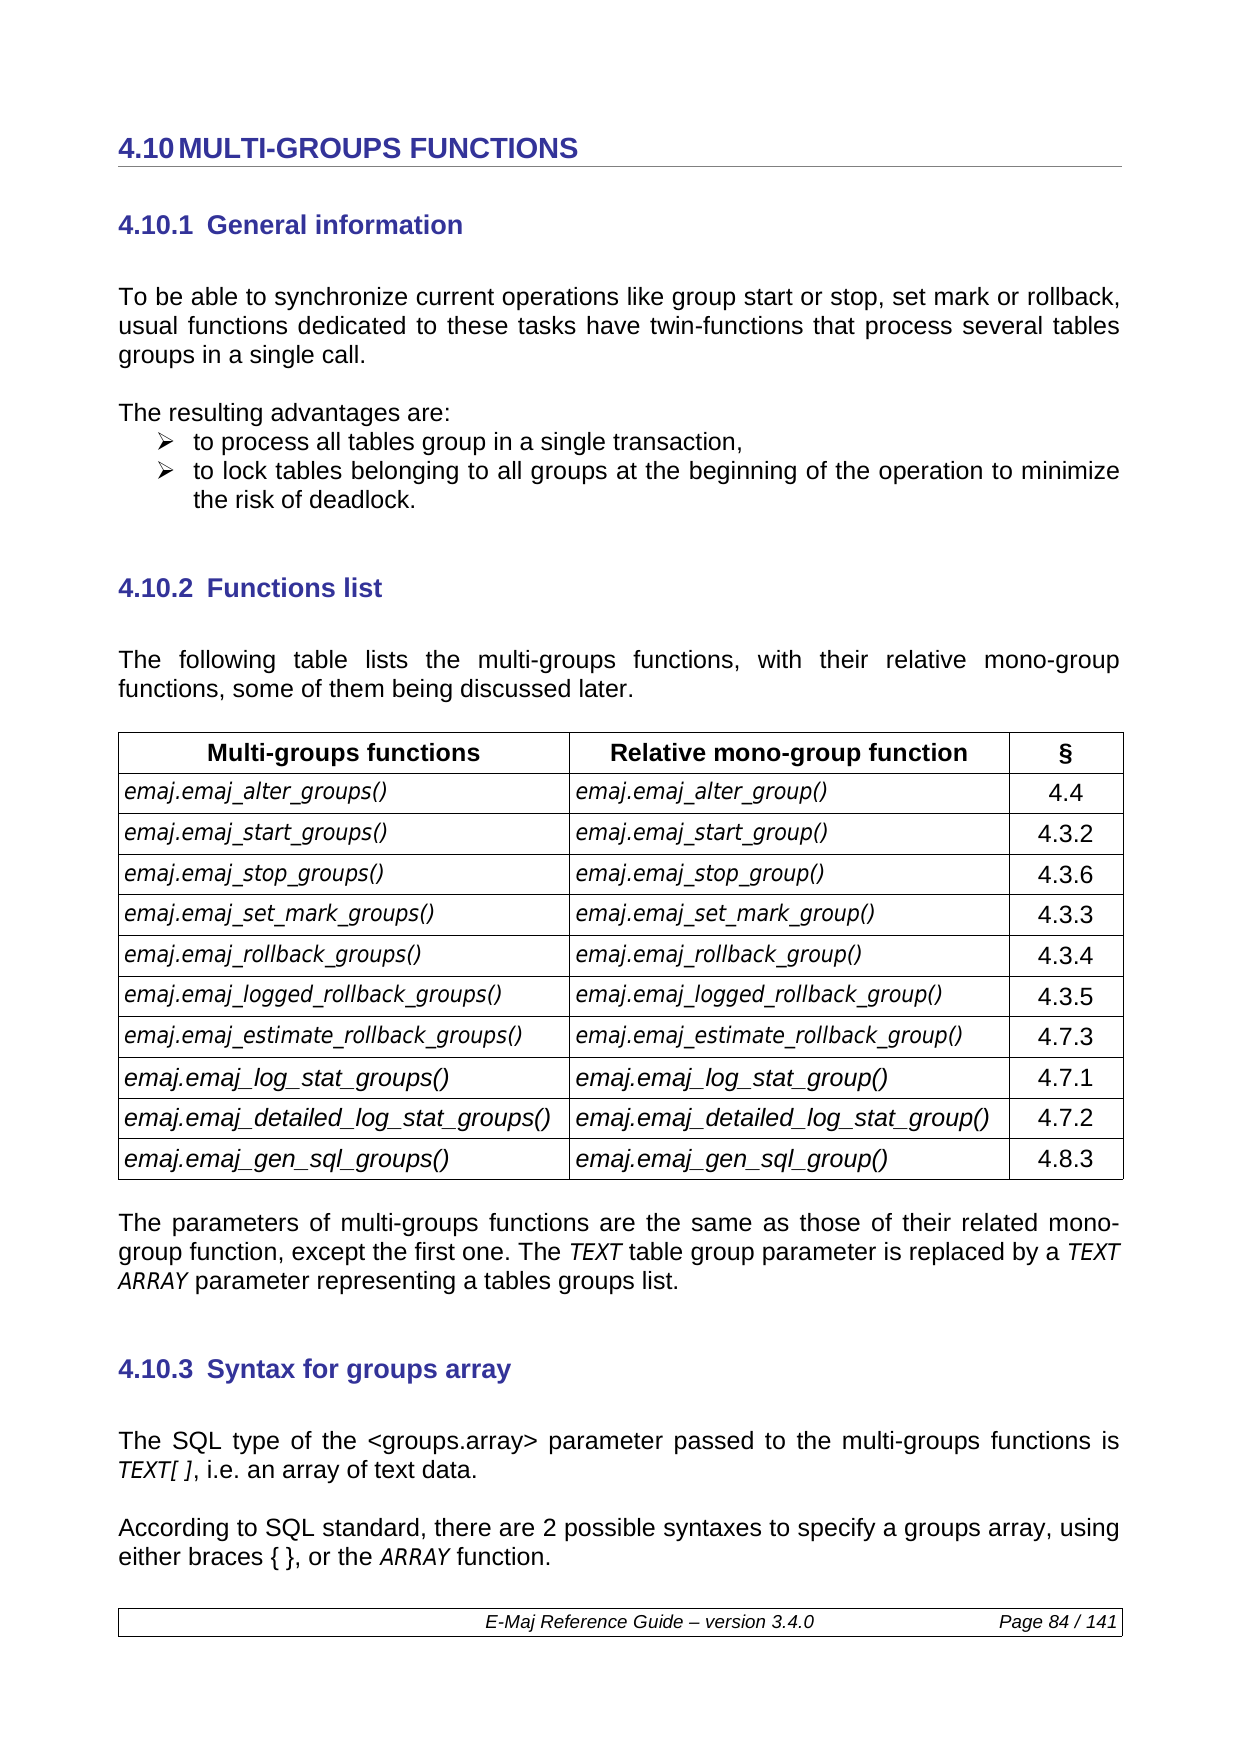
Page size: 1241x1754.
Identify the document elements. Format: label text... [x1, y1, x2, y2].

table_cell 4.3.4 [1010, 936, 1123, 976]
table_cell emaj.emaj_set_mark_group() [570, 895, 1009, 935]
list to lock tables belonging to all groups at the beginning of the operation to minimize the risk of deadlock. [156, 456, 1122, 514]
table_cell emaj.emaj_stop_groups() [119, 855, 569, 894]
table_cell emaj.emaj_gen_sql_groups() [119, 1139, 569, 1179]
table_cell emaj.emaj_estimate_rollback_group() [570, 1017, 1009, 1057]
table_cell 4.3.6 [1010, 855, 1123, 894]
table_cell emaj.emaj_set_mark_groups() [119, 895, 569, 935]
table_cell 4.7.1 [1010, 1058, 1123, 1097]
text To be able to synchronize current operations like group start or stop, set mark or rollback, usual functions dedicated to these tasks have twin-functions that process several tables groups in a single call. [118, 281, 1122, 369]
table_cell 4.3.2 [1010, 814, 1123, 854]
table_header Multi-groups functions [119, 733, 569, 772]
table_cell emaj.emaj_logged_rollback_group() [570, 977, 1009, 1016]
table_cell emaj.emaj_detailed_log_stat_groups() [119, 1099, 569, 1138]
table_cell emaj.emaj_alter_groups() [119, 774, 569, 813]
table_cell 4.8.3 [1010, 1139, 1123, 1179]
table_cell emaj.emaj_rollback_group() [570, 936, 1009, 976]
table_cell emaj.emaj_rollback_groups() [119, 936, 569, 976]
table_header § [1010, 733, 1123, 772]
subtitle General information [118, 209, 1122, 240]
text According to SQL standard, there are 2 possible syntaxes to specify a groups array, using either braces { }, or the ARRAY function. [118, 1513, 1122, 1571]
text The SQL type of the <groups.array> parameter passed to the multi-groups functions is TEXT[ ], i.e. an array of text data. [118, 1426, 1122, 1484]
table_cell 4.3.3 [1010, 895, 1123, 935]
table_cell emaj.emaj_start_groups() [119, 814, 569, 854]
table_cell 4.7.3 [1010, 1017, 1123, 1057]
table_cell 4.3.5 [1010, 977, 1123, 1016]
table_cell emaj.emaj_stop_group() [570, 855, 1009, 894]
table_cell emaj.emaj_alter_group() [570, 774, 1009, 813]
table_header Relative mono-group function [570, 733, 1009, 772]
text The parameters of multi-groups functions are the same as those of their related mono-group function, except the first one. The TEXT table group parameter is replaced by a TEXT ARRAY parameter representing a tables groups list. [118, 1208, 1122, 1295]
table_cell emaj.emaj_detailed_log_stat_group() [570, 1099, 1009, 1138]
table_cell emaj.emaj_estimate_rollback_groups() [119, 1017, 569, 1057]
table_cell emaj.emaj_log_stat_group() [570, 1058, 1009, 1097]
table_cell 4.4 [1010, 774, 1123, 813]
list to process all tables group in a single transaction, [156, 427, 1122, 456]
subtitle Functions list [118, 572, 1122, 603]
subtitle Multi-groups functions [118, 131, 1122, 166]
table_cell 4.7.2 [1010, 1099, 1123, 1138]
table_cell emaj.emaj_start_group() [570, 814, 1009, 854]
subtitle Syntax for groups array [118, 1353, 1122, 1384]
text The following table lists the multi-groups functions, with their relative mono-group functions, some of them being discussed later. [118, 645, 1122, 703]
table_cell emaj.emaj_log_stat_groups() [119, 1058, 569, 1097]
table_cell emaj.emaj_gen_sql_group() [570, 1139, 1009, 1179]
text The resulting advantages are: [118, 398, 1122, 427]
table_cell emaj.emaj_logged_rollback_groups() [119, 977, 569, 1016]
